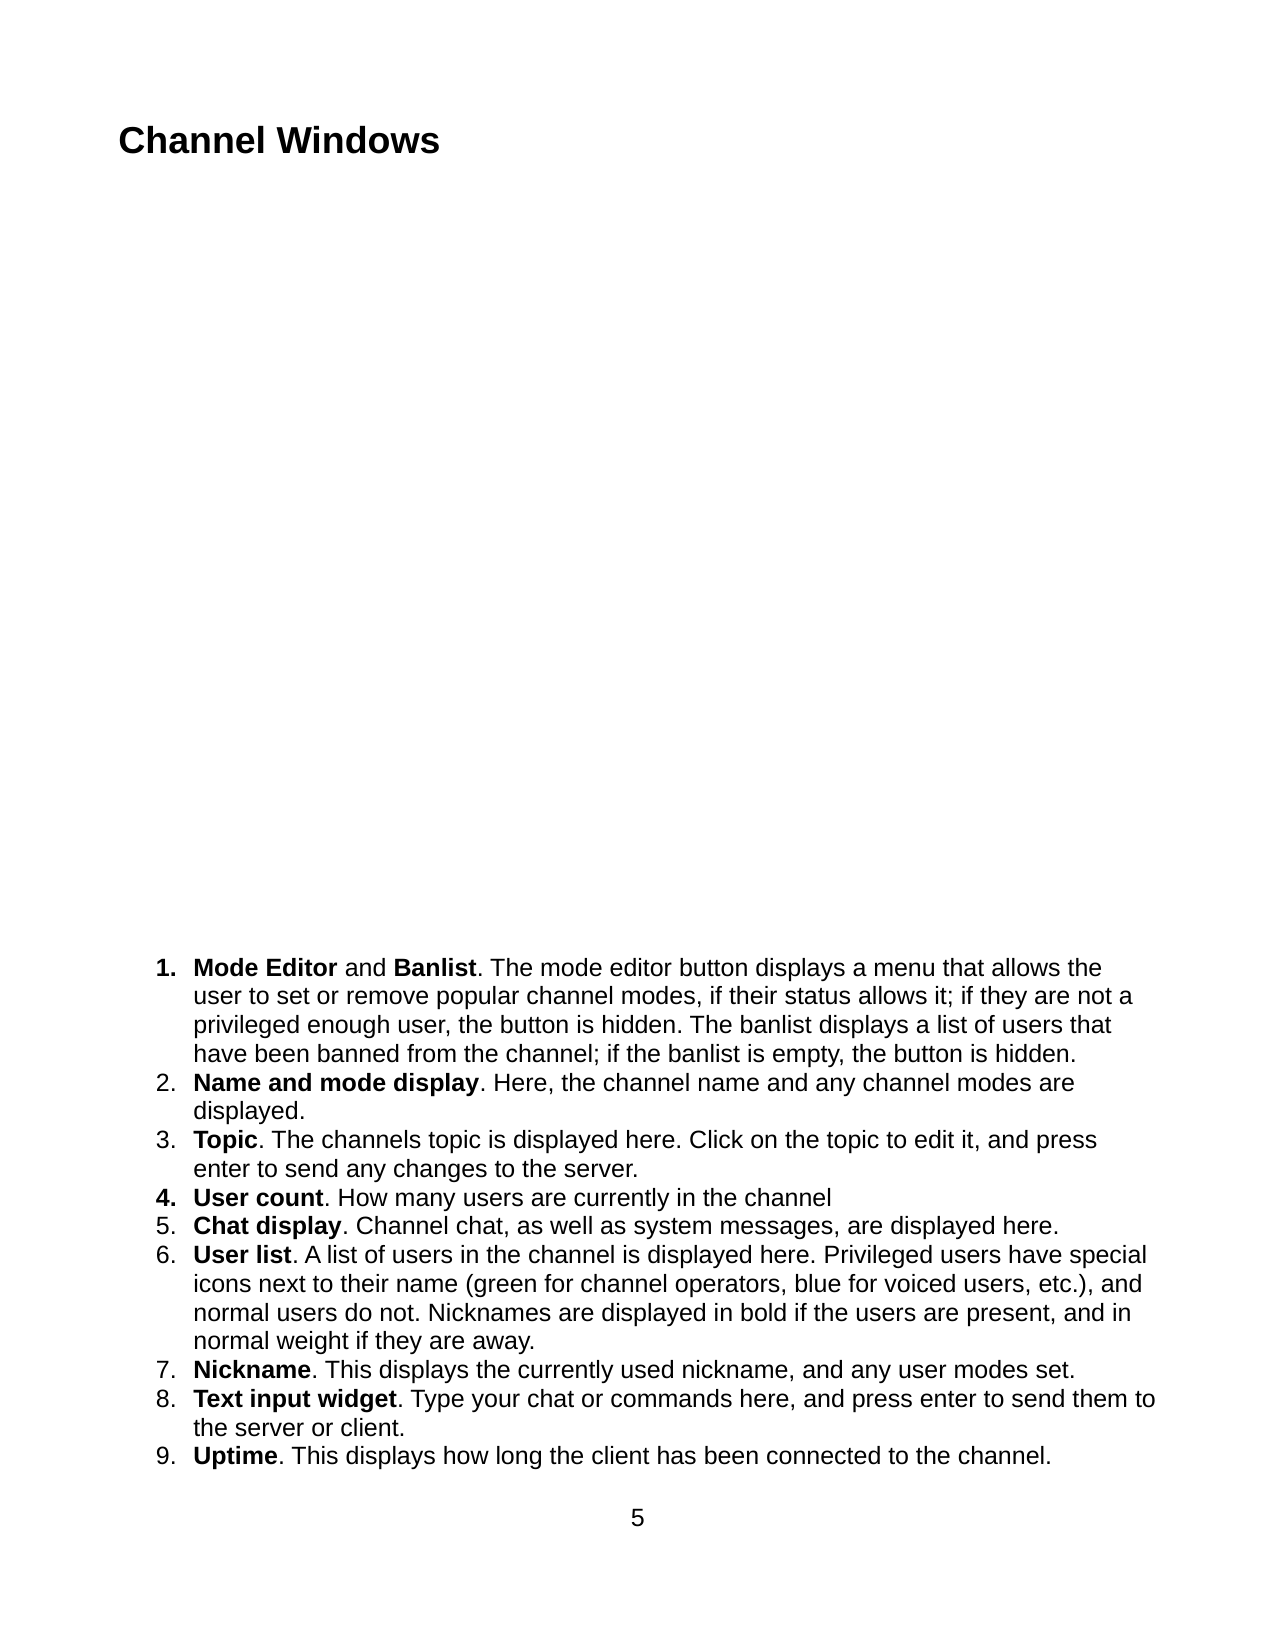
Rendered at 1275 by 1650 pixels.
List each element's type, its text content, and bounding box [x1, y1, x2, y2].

list Mode Editor and Banlist. The mode editor button displays a menu that allows the user to set or remove popular channel modes, if their status allows it; if they are not a privileged enough user, the button is hidden. The banlist displays a list of users that have been banned from the channel; if the banlist is empty, the button is hidden. [156, 953, 1157, 1068]
list Nickname. This displays the currently used nickname, and any user modes set. [156, 1355, 1157, 1384]
list Text input widget. Type your chat or commands here, and press enter to send them to the server or client. [156, 1384, 1157, 1441]
list Name and mode display. Here, the channel name and any channel modes are displayed. [156, 1068, 1157, 1125]
list User count. How many users are currently in the channel [156, 1183, 1157, 1211]
list User list. A list of users in the channel is displayed here. Privileged users have special icons next to their name (green for channel operators, blue for voiced users, etc.), and normal users do not. Nicknames are displayed in bold if the users are present, and in normal weight if they are away. [156, 1240, 1157, 1355]
list Chat display. Channel chat, as well as system messages, are displayed here. [156, 1211, 1157, 1240]
subtitle Channel Windows [118, 118, 1157, 161]
list Uptime. This displays how long the client has been connected to the channel. [156, 1441, 1157, 1470]
list Topic. The channels topic is displayed here. Click on the topic to edit it, and press enter to send any changes to the server. [156, 1125, 1157, 1183]
